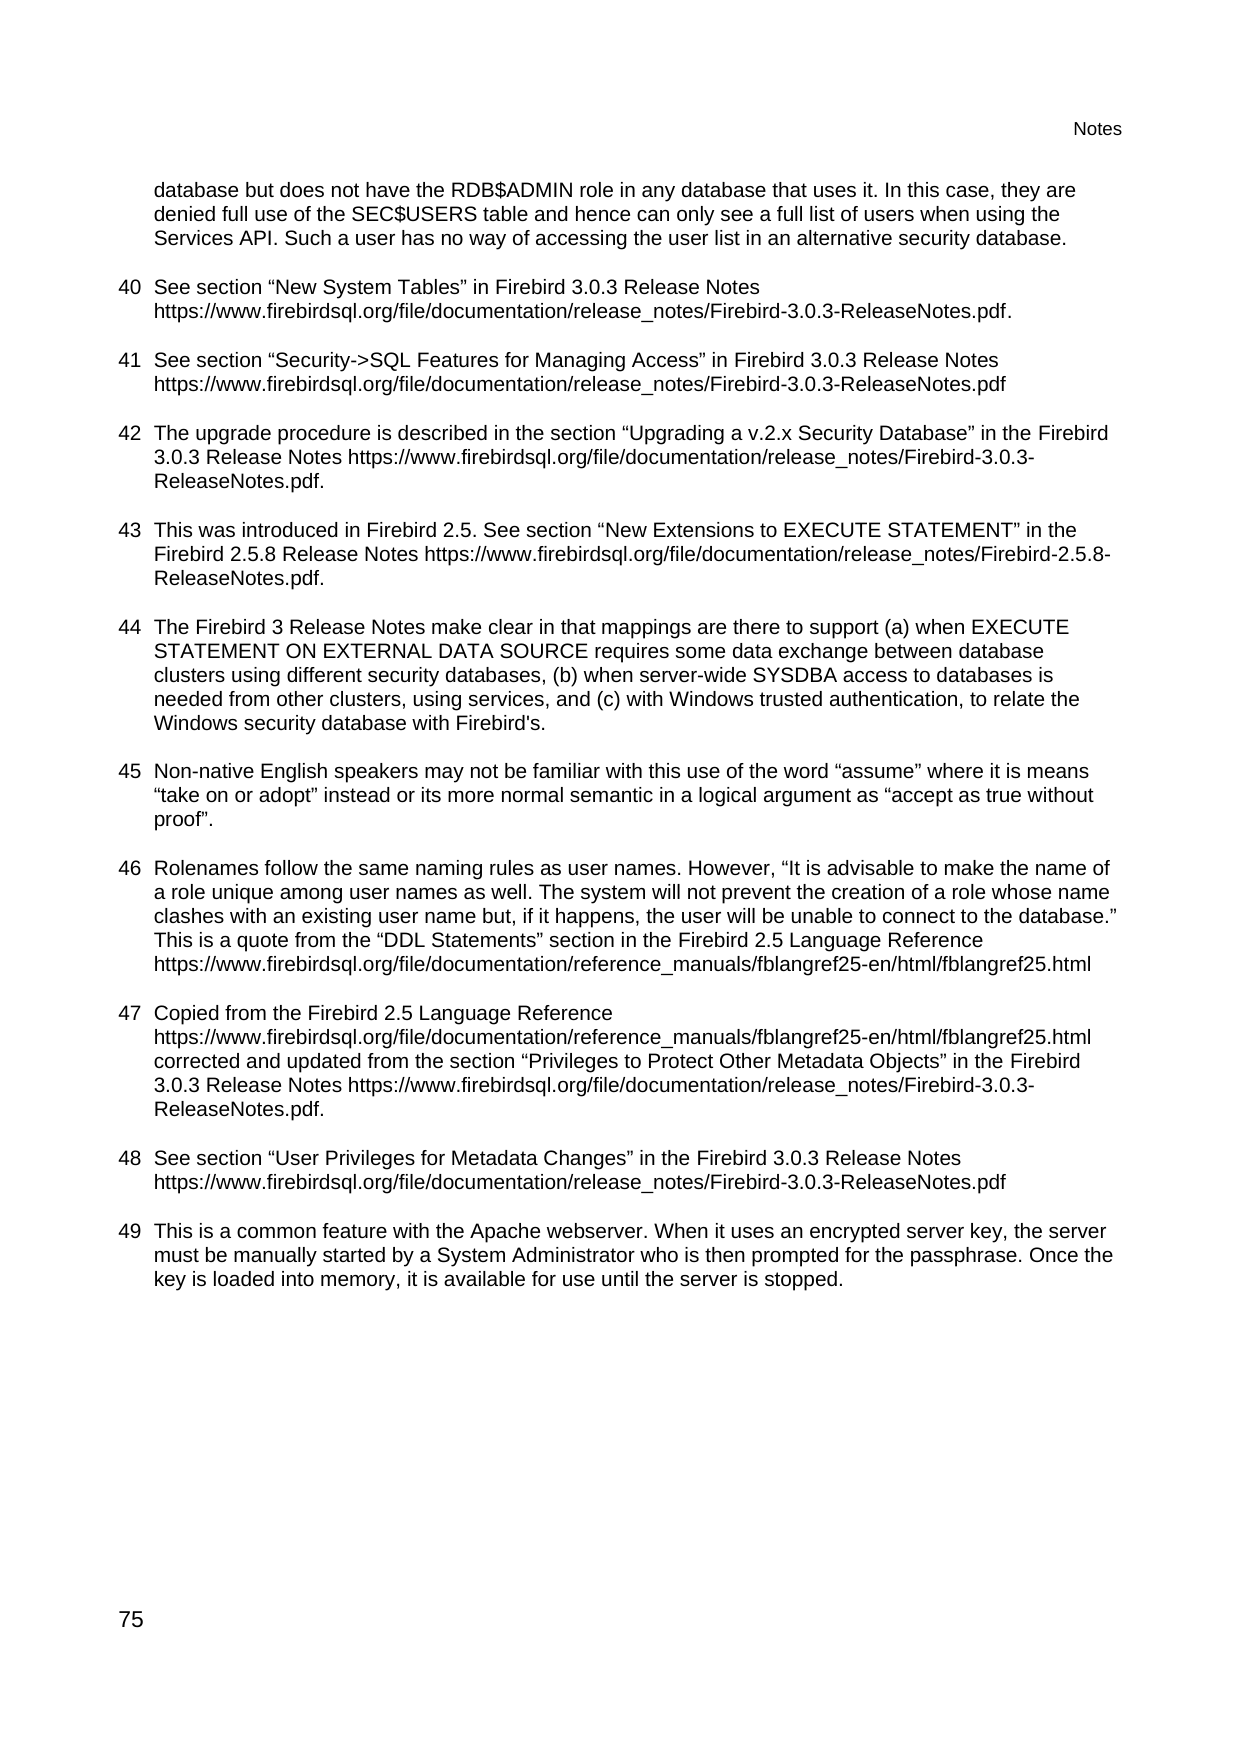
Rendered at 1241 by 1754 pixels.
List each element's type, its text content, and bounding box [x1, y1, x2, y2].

text The upgrade procedure is described in the section “Upgrading a v.2.x Security Database” in the Firebird 3.0.3 Release Notes https://www.firebirdsql.org/file/documentation/release_notes/Firebird-3.0.3-ReleaseNotes.pdf. [118, 421, 1122, 493]
text Non-native English speakers may not be familiar with this use of the word “assume” where it is means “take on or adopt” instead or its more normal semantic in a logical argument as “accept as true without proof”. [118, 759, 1122, 831]
text See section “New System Tables” in Firebird 3.0.3 Release Notes https://www.firebirdsql.org/file/documentation/release_notes/Firebird-3.0.3-ReleaseNotes.pdf. [118, 275, 1122, 323]
list The Firebird 3 Release Notes make clear in that mappings are there to support (a) when EXECUTE STATEMENT ON EXTERNAL DATA SOURCE requires some data exchange between database clusters using different security databases, (b) when server-wide SYSDBA access to databases is needed from other clusters, using services, and (c) with Windows trusted authentication, to relate the Windows security database with Firebird's. [118, 614, 1122, 734]
text This is a common feature with the Apache webserver. When it uses an encrypted server key, the server must be manually started by a System Administrator who is then prompted for the passphrase. Once the key is loaded into memory, it is available for use until the server is stopped. [118, 1219, 1122, 1291]
text See section “Security->SQL Features for Managing Access” in Firebird 3.0.3 Release Notes https://www.firebirdsql.org/file/documentation/release_notes/Firebird-3.0.3-ReleaseNotes.pdf [118, 348, 1122, 396]
text database but does not have the RDB$ADMIN role in any database that uses it. In this case, they are denied full use of the SEC$USERS table and hence can only see a full list of users when using the Services API. Such a user has no way of accessing the user list in an alternative security database. [118, 178, 1122, 250]
text Rolenames follow the same naming rules as user names. However, “It is advisable to make the name of a role unique among user names as well. The system will not prevent the creation of a role whose name clashes with an existing user name but, if it happens, the user will be unable to connect to the database.” This is a quote from the “DDL Statements” section in the Firebird 2.5 Language Reference https://www.firebirdsql.org/file/documentation/reference_manuals/fblangref25-en/html/fblangref25.html [118, 856, 1122, 976]
text Copied from the Firebird 2.5 Language Reference https://www.firebirdsql.org/file/documentation/reference_manuals/fblangref25-en/html/fblangref25.html corrected and updated from the section “Privileges to Protect Other Metadata Objects” in the Firebird 3.0.3 Release Notes https://www.firebirdsql.org/file/documentation/release_notes/Firebird-3.0.3-ReleaseNotes.pdf. [118, 1001, 1122, 1121]
list This was introduced in Firebird 2.5. See section “New Extensions to EXECUTE STATEMENT” in the Firebird 2.5.8 Release Notes https://www.firebirdsql.org/file/documentation/release_notes/Firebird-2.5.8-ReleaseNotes.pdf. [118, 518, 1122, 589]
text See section “User Privileges for Metadata Changes” in the Firebird 3.0.3 Release Notes https://www.firebirdsql.org/file/documentation/release_notes/Firebird-3.0.3-ReleaseNotes.pdf [118, 1146, 1122, 1194]
